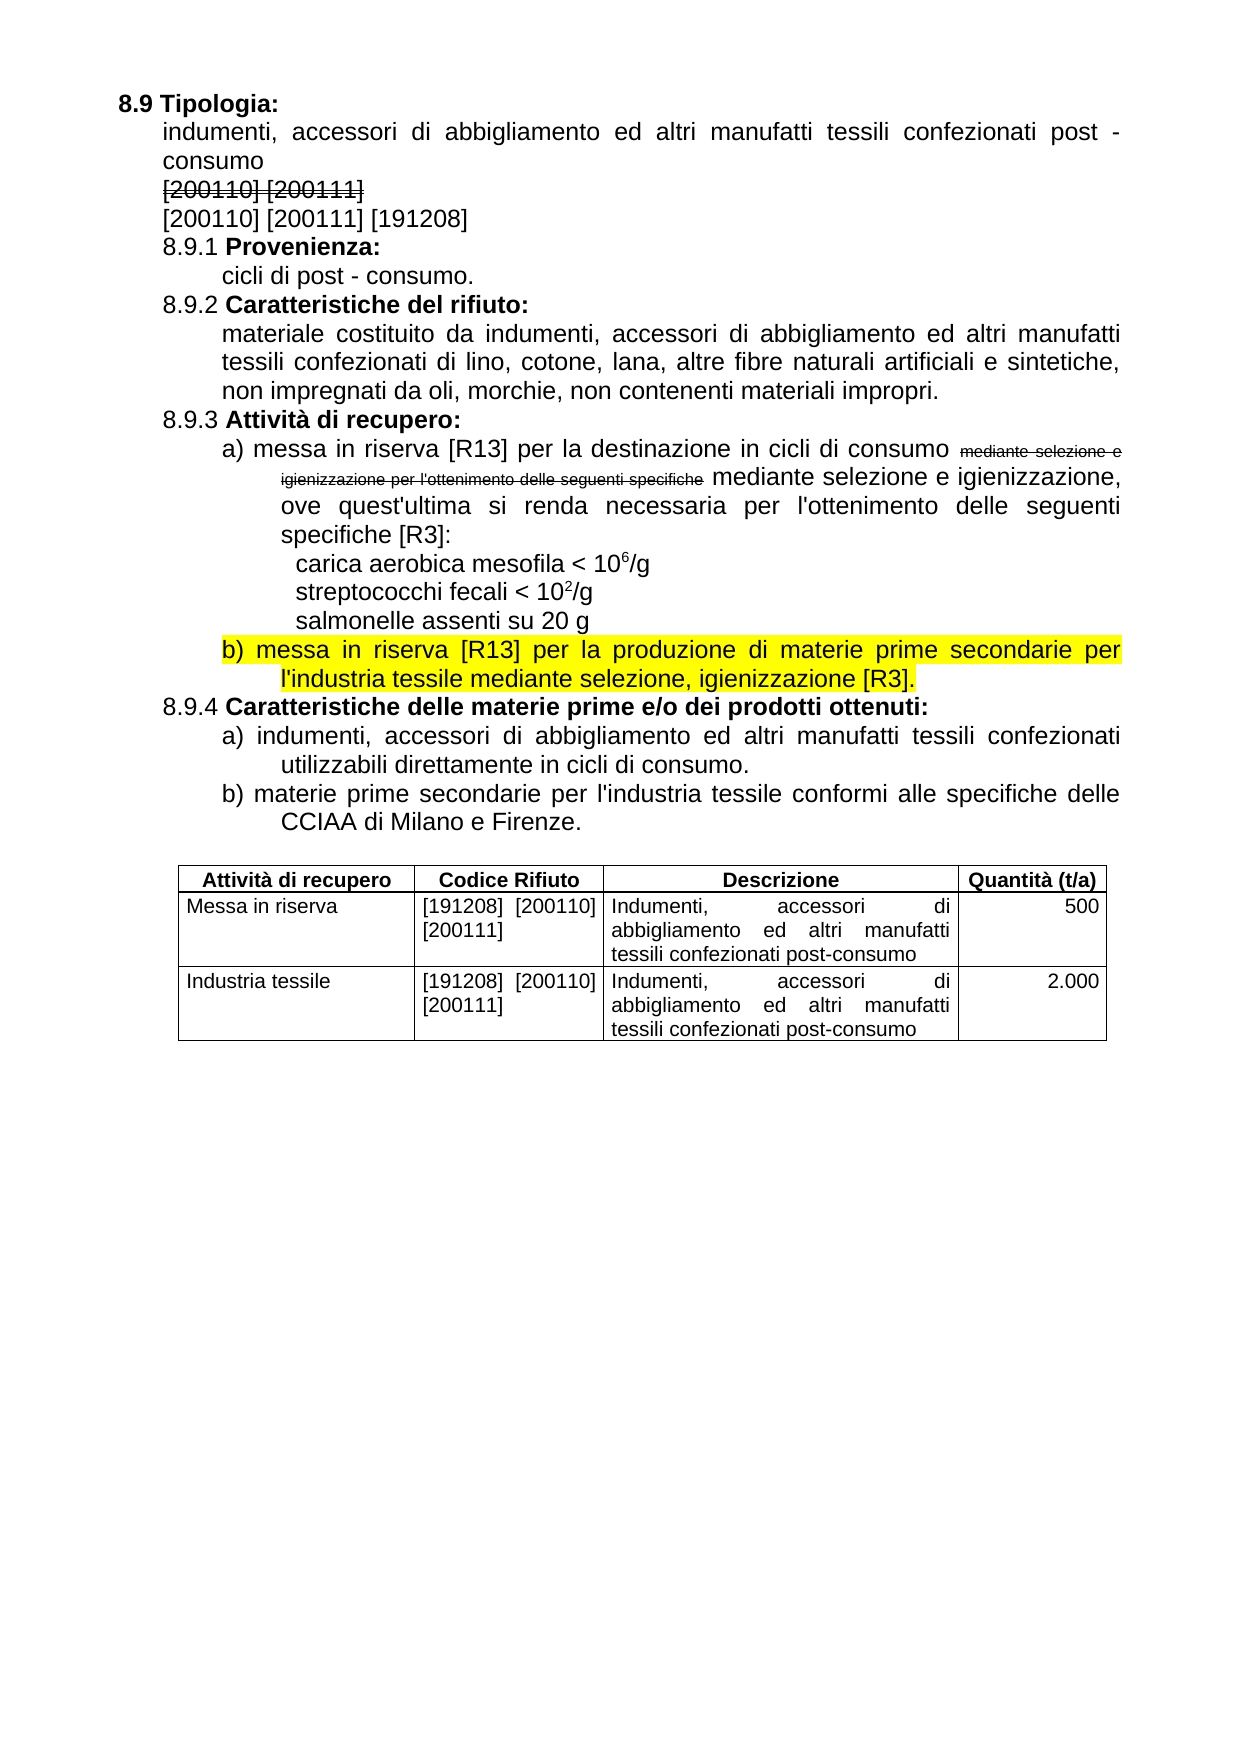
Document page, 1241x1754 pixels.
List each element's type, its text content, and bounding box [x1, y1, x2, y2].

text cicli di post - consumo. [222, 261, 1122, 290]
text 8.9.4 Caratteristiche delle materie prime e/o dei prodotti ottenuti: [162, 692, 1122, 721]
text b) materie prime secondarie per l'industria tessile conformi alle specifiche delle CCIAA di Milano e Firenze. [222, 779, 1122, 836]
text streptococchi fecali < 102/g [295, 577, 1122, 606]
table_header Attività di recupero [179, 866, 414, 891]
text 8.9.3 Attività di recupero: [162, 405, 1122, 434]
table_cell [191208] [200110] [200111] [415, 967, 603, 1040]
text indumenti, accessori di abbigliamento ed altri manufatti tessili confezionati post - consumo [162, 117, 1122, 175]
table_cell Indumenti, accessori di abbigliamento ed altri manufatti tessili confezionati post-consumo [604, 967, 958, 1040]
table_cell [191208] [200110] [200111] [415, 893, 603, 966]
table_header Codice Rifiuto [415, 866, 603, 891]
table_cell 2.000 [959, 967, 1106, 1040]
text [200110] [200111] [162, 175, 1122, 204]
text [200110] [200111] [191208] [162, 204, 1122, 232]
text 8.9.1 Provenienza: [162, 232, 1122, 261]
table_cell Messa in riserva [179, 893, 414, 966]
table_cell Industria tessile [179, 967, 414, 1040]
text materiale costituito da indumenti, accessori di abbigliamento ed altri manufatti tessili confezionati di lino, cotone, lana, altre fibre naturali artificiali e sintetiche, non impregnati da oli, morchie, non contenenti materiali impropri. [222, 319, 1122, 405]
table_cell 500 [959, 893, 1106, 966]
text a) messa in riserva [R13] per la destinazione in cicli di consumo mediante selezione e igienizzazione per l'ottenimento delle seguenti specifiche mediante selezione e igienizzazione, ove quest'ultima si renda necessaria per l'ottenimento delle seguenti specifiche [R3]: [222, 434, 1122, 549]
text a) indumenti, accessori di abbigliamento ed altri manufatti tessili confezionati utilizzabili direttamente in cicli di consumo. [222, 721, 1122, 779]
text salmonelle assenti su 20 g [295, 606, 1122, 635]
table_header Quantità (t/a) [959, 866, 1106, 891]
subtitle 8.9 Tipologia: [118, 89, 1122, 117]
text b) messa in riserva [R13] per la produzione di materie prime secondarie per l'industria tessile mediante selezione, igienizzazione [R3]. [222, 635, 1122, 692]
table_cell Indumenti, accessori di abbigliamento ed altri manufatti tessili confezionati post-consumo [604, 893, 958, 966]
text carica aerobica mesofila < 106/g [295, 549, 1122, 577]
table_header Descrizione [604, 866, 958, 891]
text 8.9.2 Caratteristiche del rifiuto: [162, 290, 1122, 319]
